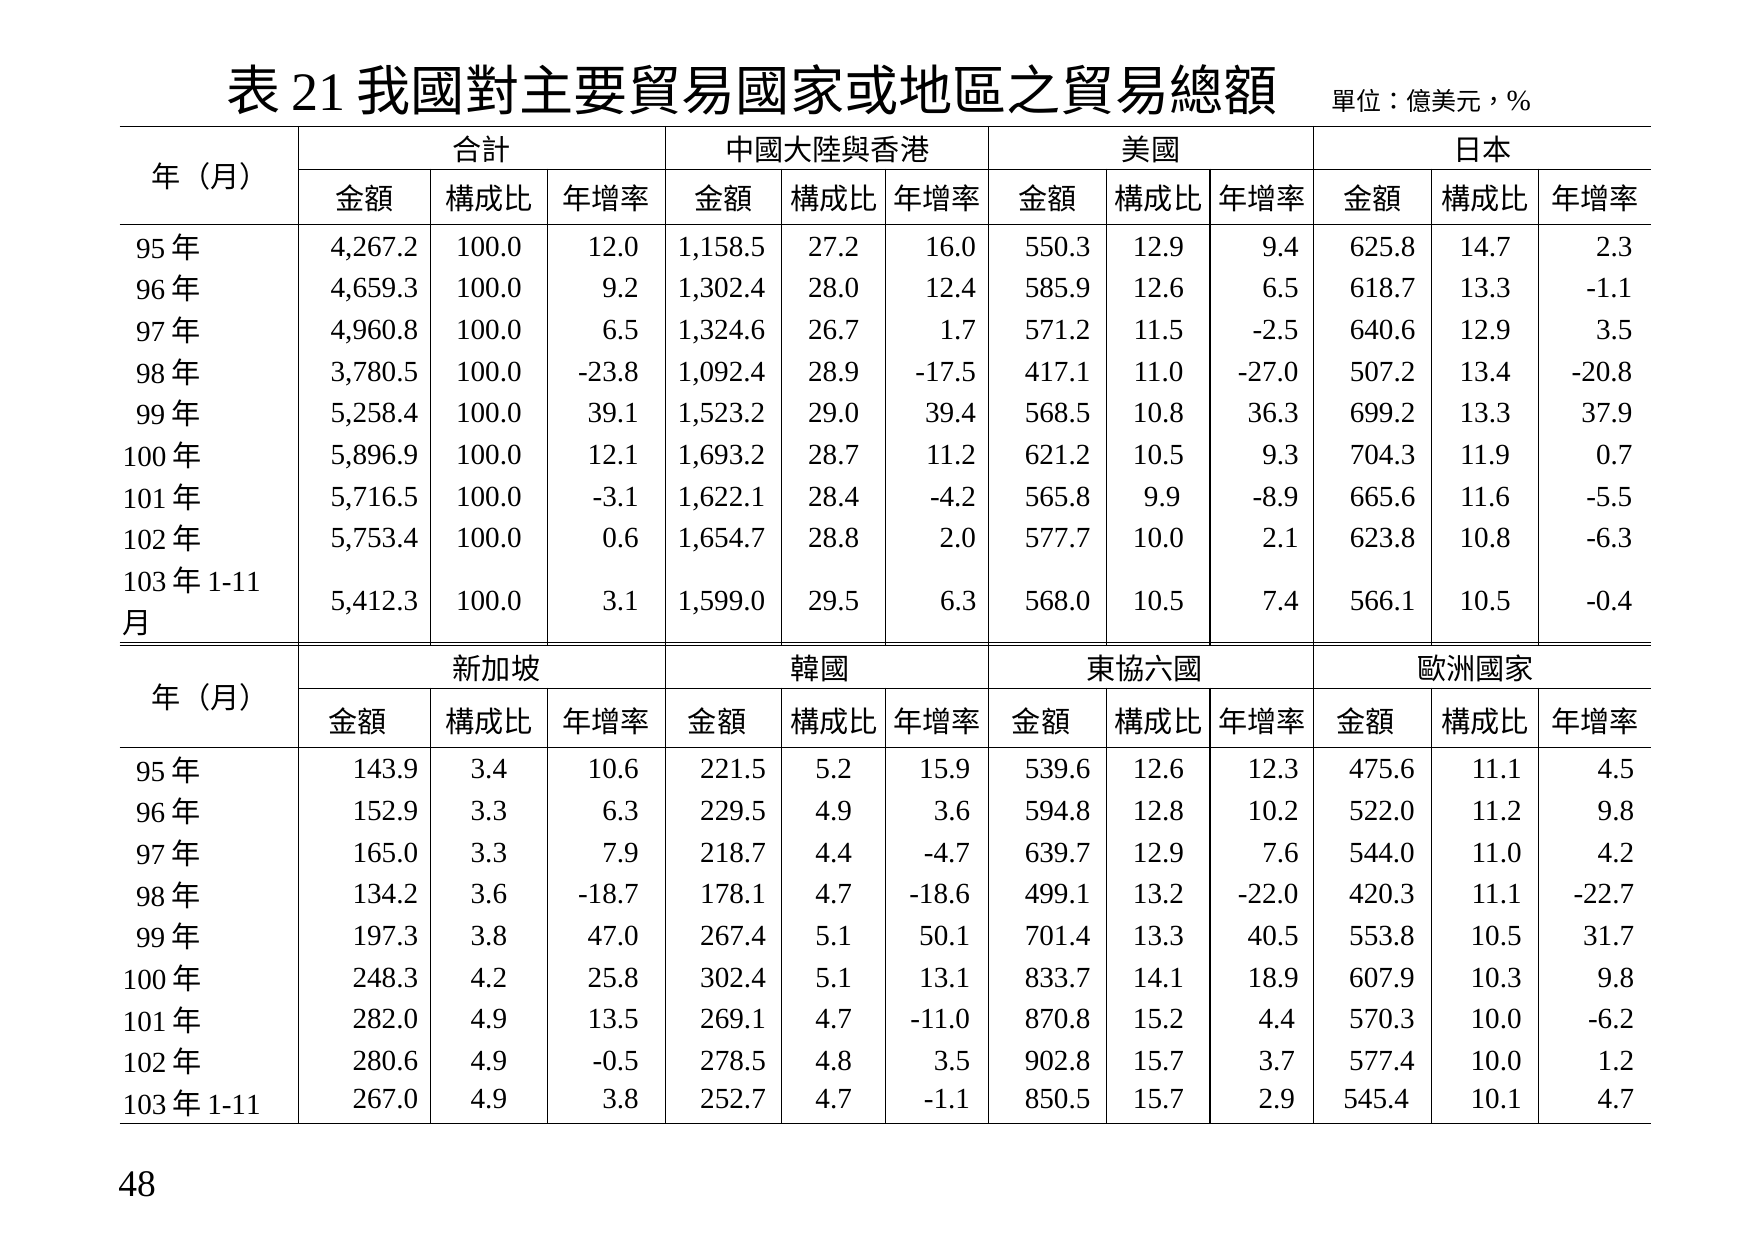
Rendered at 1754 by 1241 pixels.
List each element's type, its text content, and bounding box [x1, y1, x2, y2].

table_cell 13.3 [1432, 266, 1538, 308]
table_cell 97年 [120, 831, 298, 873]
table_cell 4,659.3 [299, 266, 430, 308]
table_cell 5,896.9 [299, 433, 430, 475]
table_cell 100.0 [431, 516, 547, 558]
table_cell 229.5 [666, 789, 781, 831]
table_cell 16.0 [886, 225, 988, 266]
table_cell 507.2 [1314, 350, 1431, 391]
table_cell -0.5 [548, 1039, 665, 1081]
table_cell 103年1-11 [120, 1081, 298, 1123]
table_cell 36.3 [1211, 391, 1313, 433]
table_cell 100.0 [431, 475, 547, 516]
table_cell 4.9 [431, 1081, 547, 1123]
table_header 年（月） [120, 127, 298, 224]
table_cell -2.5 [1211, 308, 1313, 350]
table_cell 東協六國 [989, 646, 1313, 688]
table_cell 15.2 [1107, 998, 1209, 1039]
table_cell 701.4 [989, 914, 1106, 956]
table_cell 2.1 [1211, 516, 1313, 558]
table_cell 178.1 [666, 873, 781, 914]
table_cell 37.9 [1539, 391, 1651, 433]
table_cell 3.5 [1539, 308, 1651, 350]
table_cell 年增率 [1211, 170, 1313, 224]
table_cell 構成比 [782, 689, 885, 747]
table_cell 年增率 [886, 170, 988, 224]
table_cell 歐洲國家 [1314, 646, 1651, 688]
table_cell 構成比 [1432, 170, 1538, 224]
table_cell 570.3 [1314, 998, 1431, 1039]
table_cell 12.6 [1107, 266, 1209, 308]
table_cell 248.3 [299, 956, 430, 998]
table_cell 10.8 [1107, 391, 1209, 433]
table_cell 100年 [120, 956, 298, 998]
table_cell 4.5 [1539, 748, 1651, 789]
table_cell 金額 [299, 170, 430, 224]
table_cell 10.0 [1107, 516, 1209, 558]
table_cell -0.4 [1539, 558, 1651, 641]
table_cell 594.8 [989, 789, 1106, 831]
table_cell 5,753.4 [299, 516, 430, 558]
table_cell 4.7 [1539, 1081, 1651, 1123]
table_cell 639.7 [989, 831, 1106, 873]
table_cell 621.2 [989, 433, 1106, 475]
table_cell 97年 [120, 308, 298, 350]
table_cell 2.0 [886, 516, 988, 558]
table_cell 金額 [666, 689, 781, 747]
table_cell 47.0 [548, 914, 665, 956]
table_cell 267.4 [666, 914, 781, 956]
table_cell 100.0 [431, 266, 547, 308]
table_cell 4.2 [1539, 831, 1651, 873]
table_cell 5.1 [782, 956, 885, 998]
table_cell 5,716.5 [299, 475, 430, 516]
table_cell -17.5 [886, 350, 988, 391]
table_cell 7.4 [1211, 558, 1313, 641]
table_cell 4.4 [1211, 998, 1313, 1039]
table_cell 28.4 [782, 475, 885, 516]
table_cell 6.3 [886, 558, 988, 641]
table_cell 3.1 [548, 558, 665, 641]
table_cell 544.0 [1314, 831, 1431, 873]
table_cell 5.2 [782, 748, 885, 789]
table_cell 6.5 [1211, 266, 1313, 308]
table_cell 95年 [120, 748, 298, 789]
table_cell 28.9 [782, 350, 885, 391]
table_cell 0.6 [548, 516, 665, 558]
table_cell 4.8 [782, 1039, 885, 1081]
table_cell 625.8 [1314, 225, 1431, 266]
table_cell 15.7 [1107, 1039, 1209, 1081]
table_cell -6.2 [1539, 998, 1651, 1039]
table_cell 10.5 [1107, 558, 1209, 641]
table_cell 550.3 [989, 225, 1106, 266]
table_cell 103年1-11月 [120, 558, 298, 641]
table_cell 10.5 [1432, 558, 1538, 641]
table_cell 417.1 [989, 350, 1106, 391]
table_cell 11.1 [1432, 748, 1538, 789]
table_cell 10.3 [1432, 956, 1538, 998]
table_cell 5,412.3 [299, 558, 430, 641]
table_cell 165.0 [299, 831, 430, 873]
table_cell 3.6 [431, 873, 547, 914]
table_cell 11.0 [1432, 831, 1538, 873]
table_cell 金額 [989, 689, 1106, 747]
table_cell 618.7 [1314, 266, 1431, 308]
table_cell 252.7 [666, 1081, 781, 1123]
table_cell 1,693.2 [666, 433, 781, 475]
table_cell 100.0 [431, 225, 547, 266]
table_cell 12.4 [886, 266, 988, 308]
table_cell 3.7 [1211, 1039, 1313, 1081]
table_cell 金額 [666, 170, 781, 224]
table_cell 12.3 [1211, 748, 1313, 789]
table_cell 4.9 [782, 789, 885, 831]
table_cell 3.4 [431, 748, 547, 789]
table_cell 568.0 [989, 558, 1106, 641]
table_cell 3.8 [548, 1081, 665, 1123]
table_cell 韓國 [666, 646, 988, 688]
table_cell 31.7 [1539, 914, 1651, 956]
table_cell -6.3 [1539, 516, 1651, 558]
table_cell 2.9 [1211, 1081, 1313, 1123]
table_cell 7.9 [548, 831, 665, 873]
table_cell 年增率 [548, 689, 665, 747]
table_cell 98年 [120, 350, 298, 391]
table_cell 金額 [1314, 689, 1431, 747]
table_cell 565.8 [989, 475, 1106, 516]
table_cell 2.3 [1539, 225, 1651, 266]
table_cell 金額 [989, 170, 1106, 224]
table_cell 年增率 [1539, 689, 1651, 747]
table_cell 7.6 [1211, 831, 1313, 873]
table_cell -3.1 [548, 475, 665, 516]
table_cell 28.8 [782, 516, 885, 558]
table_cell 14.1 [1107, 956, 1209, 998]
table_cell 1,302.4 [666, 266, 781, 308]
table_cell -23.8 [548, 350, 665, 391]
table_cell 280.6 [299, 1039, 430, 1081]
table_cell 構成比 [431, 689, 547, 747]
table_cell -20.8 [1539, 350, 1651, 391]
table_cell 100.0 [431, 558, 547, 641]
table_cell 4,960.8 [299, 308, 430, 350]
table_cell 13.2 [1107, 873, 1209, 914]
table_cell 9.9 [1107, 475, 1209, 516]
table_cell 11.1 [1432, 873, 1538, 914]
table_cell 50.1 [886, 914, 988, 956]
table_cell 6.5 [548, 308, 665, 350]
table_header 美國 [989, 127, 1313, 168]
table_cell 623.8 [1314, 516, 1431, 558]
table_cell 10.0 [1432, 1039, 1538, 1081]
table_cell 1.2 [1539, 1039, 1651, 1081]
table_cell 構成比 [431, 170, 547, 224]
table_cell -18.6 [886, 873, 988, 914]
table_cell 640.6 [1314, 308, 1431, 350]
table_cell 年（月） [120, 646, 298, 747]
table_cell -8.9 [1211, 475, 1313, 516]
table_cell 13.1 [886, 956, 988, 998]
table_cell 101年 [120, 998, 298, 1039]
table_cell 4.7 [782, 1081, 885, 1123]
table_cell 4.7 [782, 998, 885, 1039]
table_header 日本 [1314, 127, 1651, 168]
table_cell 545.4 [1314, 1081, 1431, 1123]
table_cell 1,092.4 [666, 350, 781, 391]
table_cell 構成比 [782, 170, 885, 224]
table_cell -4.2 [886, 475, 988, 516]
table_cell 99年 [120, 391, 298, 433]
table_cell 10.0 [1432, 998, 1538, 1039]
table_cell 4.2 [431, 956, 547, 998]
table_cell 102年 [120, 516, 298, 558]
table_cell 4.9 [431, 998, 547, 1039]
table_cell 99年 [120, 914, 298, 956]
table_cell 28.7 [782, 433, 885, 475]
table_cell 12.9 [1107, 831, 1209, 873]
table_cell 13.4 [1432, 350, 1538, 391]
table_cell 1,599.0 [666, 558, 781, 641]
table_cell 年增率 [886, 689, 988, 747]
table_cell 11.2 [1432, 789, 1538, 831]
table_cell 15.7 [1107, 1081, 1209, 1123]
table_cell 577.4 [1314, 1039, 1431, 1081]
table_cell 585.9 [989, 266, 1106, 308]
table_cell 197.3 [299, 914, 430, 956]
table_cell 100.0 [431, 391, 547, 433]
table_cell 539.6 [989, 748, 1106, 789]
table_cell 420.3 [1314, 873, 1431, 914]
table_cell 221.5 [666, 748, 781, 789]
table_cell 1.7 [886, 308, 988, 350]
table_cell 522.0 [1314, 789, 1431, 831]
table_cell 27.2 [782, 225, 885, 266]
table_cell 902.8 [989, 1039, 1106, 1081]
table_cell 29.5 [782, 558, 885, 641]
table_cell 18.9 [1211, 956, 1313, 998]
table_cell 40.5 [1211, 914, 1313, 956]
table_cell 39.4 [886, 391, 988, 433]
table_cell 28.0 [782, 266, 885, 308]
table_cell 4,267.2 [299, 225, 430, 266]
table_cell 9.8 [1539, 956, 1651, 998]
table_cell -1.1 [1539, 266, 1651, 308]
table_cell 95年 [120, 225, 298, 266]
table_cell 577.7 [989, 516, 1106, 558]
table_cell 12.9 [1432, 308, 1538, 350]
table_cell 構成比 [1432, 689, 1538, 747]
table_cell 年增率 [1539, 170, 1651, 224]
table_cell 218.7 [666, 831, 781, 873]
table_cell 0.7 [1539, 433, 1651, 475]
table_cell -11.0 [886, 998, 988, 1039]
table_cell 5.1 [782, 914, 885, 956]
table_cell 4.4 [782, 831, 885, 873]
table_cell 267.0 [299, 1081, 430, 1123]
table_cell 12.1 [548, 433, 665, 475]
table_cell 10.5 [1107, 433, 1209, 475]
table_cell 100年 [120, 433, 298, 475]
table_cell 1,324.6 [666, 308, 781, 350]
table_cell 29.0 [782, 391, 885, 433]
table_cell 3,780.5 [299, 350, 430, 391]
table_cell 14.7 [1432, 225, 1538, 266]
table_cell 9.4 [1211, 225, 1313, 266]
table_cell 9.8 [1539, 789, 1651, 831]
table_cell 金額 [1314, 170, 1431, 224]
table_cell 13.5 [548, 998, 665, 1039]
table_cell 10.6 [548, 748, 665, 789]
table_cell 10.2 [1211, 789, 1313, 831]
table_cell 12.9 [1107, 225, 1209, 266]
table_cell 665.6 [1314, 475, 1431, 516]
table_cell 3.3 [431, 789, 547, 831]
table_cell 870.8 [989, 998, 1106, 1039]
table_cell 12.6 [1107, 748, 1209, 789]
table_cell 96年 [120, 266, 298, 308]
table_cell 96年 [120, 789, 298, 831]
table_cell -4.7 [886, 831, 988, 873]
table_cell 26.7 [782, 308, 885, 350]
table_cell 143.9 [299, 748, 430, 789]
table_cell 10.1 [1432, 1081, 1538, 1123]
table_cell 年增率 [548, 170, 665, 224]
table_cell -22.7 [1539, 873, 1651, 914]
table_cell 568.5 [989, 391, 1106, 433]
table_cell 152.9 [299, 789, 430, 831]
table_cell 282.0 [299, 998, 430, 1039]
table_cell 1,622.1 [666, 475, 781, 516]
table_cell -1.1 [886, 1081, 988, 1123]
table_cell 構成比 [1107, 689, 1209, 747]
table_cell 12.8 [1107, 789, 1209, 831]
table_cell 金額 [299, 689, 430, 747]
table_cell 13.3 [1432, 391, 1538, 433]
table_cell 6.3 [548, 789, 665, 831]
table_cell -5.5 [1539, 475, 1651, 516]
table_cell 269.1 [666, 998, 781, 1039]
table_cell 年增率 [1211, 689, 1313, 747]
table_cell 5,258.4 [299, 391, 430, 433]
table_cell 566.1 [1314, 558, 1431, 641]
table_cell 553.8 [1314, 914, 1431, 956]
table_cell 11.5 [1107, 308, 1209, 350]
table_cell 833.7 [989, 956, 1106, 998]
table_cell 607.9 [1314, 956, 1431, 998]
table_cell 101年 [120, 475, 298, 516]
table_header 中國大陸與香港 [666, 127, 988, 168]
table_cell 100.0 [431, 308, 547, 350]
table_cell 102年 [120, 1039, 298, 1081]
table_cell 11.9 [1432, 433, 1538, 475]
table_cell -27.0 [1211, 350, 1313, 391]
table_cell 13.3 [1107, 914, 1209, 956]
table_cell 4.7 [782, 873, 885, 914]
table_cell 704.3 [1314, 433, 1431, 475]
table_cell 12.0 [548, 225, 665, 266]
table_cell 9.2 [548, 266, 665, 308]
table_cell 3.8 [431, 914, 547, 956]
table_cell 39.1 [548, 391, 665, 433]
table_cell 1,654.7 [666, 516, 781, 558]
table_cell -18.7 [548, 873, 665, 914]
table_cell 278.5 [666, 1039, 781, 1081]
table_cell 10.8 [1432, 516, 1538, 558]
table_cell 1,158.5 [666, 225, 781, 266]
table_cell 499.1 [989, 873, 1106, 914]
table_cell 100.0 [431, 433, 547, 475]
table_cell 475.6 [1314, 748, 1431, 789]
table_cell 構成比 [1107, 170, 1209, 224]
table_cell 100.0 [431, 350, 547, 391]
table_cell 15.9 [886, 748, 988, 789]
table_cell 25.8 [548, 956, 665, 998]
table_cell 3.6 [886, 789, 988, 831]
table_cell 3.3 [431, 831, 547, 873]
text 表21我國對主要貿易國家或地區之貿易總額 單位：億美元，% [118, 47, 1636, 126]
table_cell 11.2 [886, 433, 988, 475]
table_cell 11.6 [1432, 475, 1538, 516]
table_cell -22.0 [1211, 873, 1313, 914]
table_cell 新加坡 [299, 646, 665, 688]
table_cell 571.2 [989, 308, 1106, 350]
table_cell 10.5 [1432, 914, 1538, 956]
table_cell 9.3 [1211, 433, 1313, 475]
table_header 合計 [299, 127, 665, 168]
table_cell 98年 [120, 873, 298, 914]
table_cell 3.5 [886, 1039, 988, 1081]
table_cell 850.5 [989, 1081, 1106, 1123]
table_cell 699.2 [1314, 391, 1431, 433]
table_cell 1,523.2 [666, 391, 781, 433]
table_cell 302.4 [666, 956, 781, 998]
table_cell 134.2 [299, 873, 430, 914]
table_cell 11.0 [1107, 350, 1209, 391]
table_cell 4.9 [431, 1039, 547, 1081]
